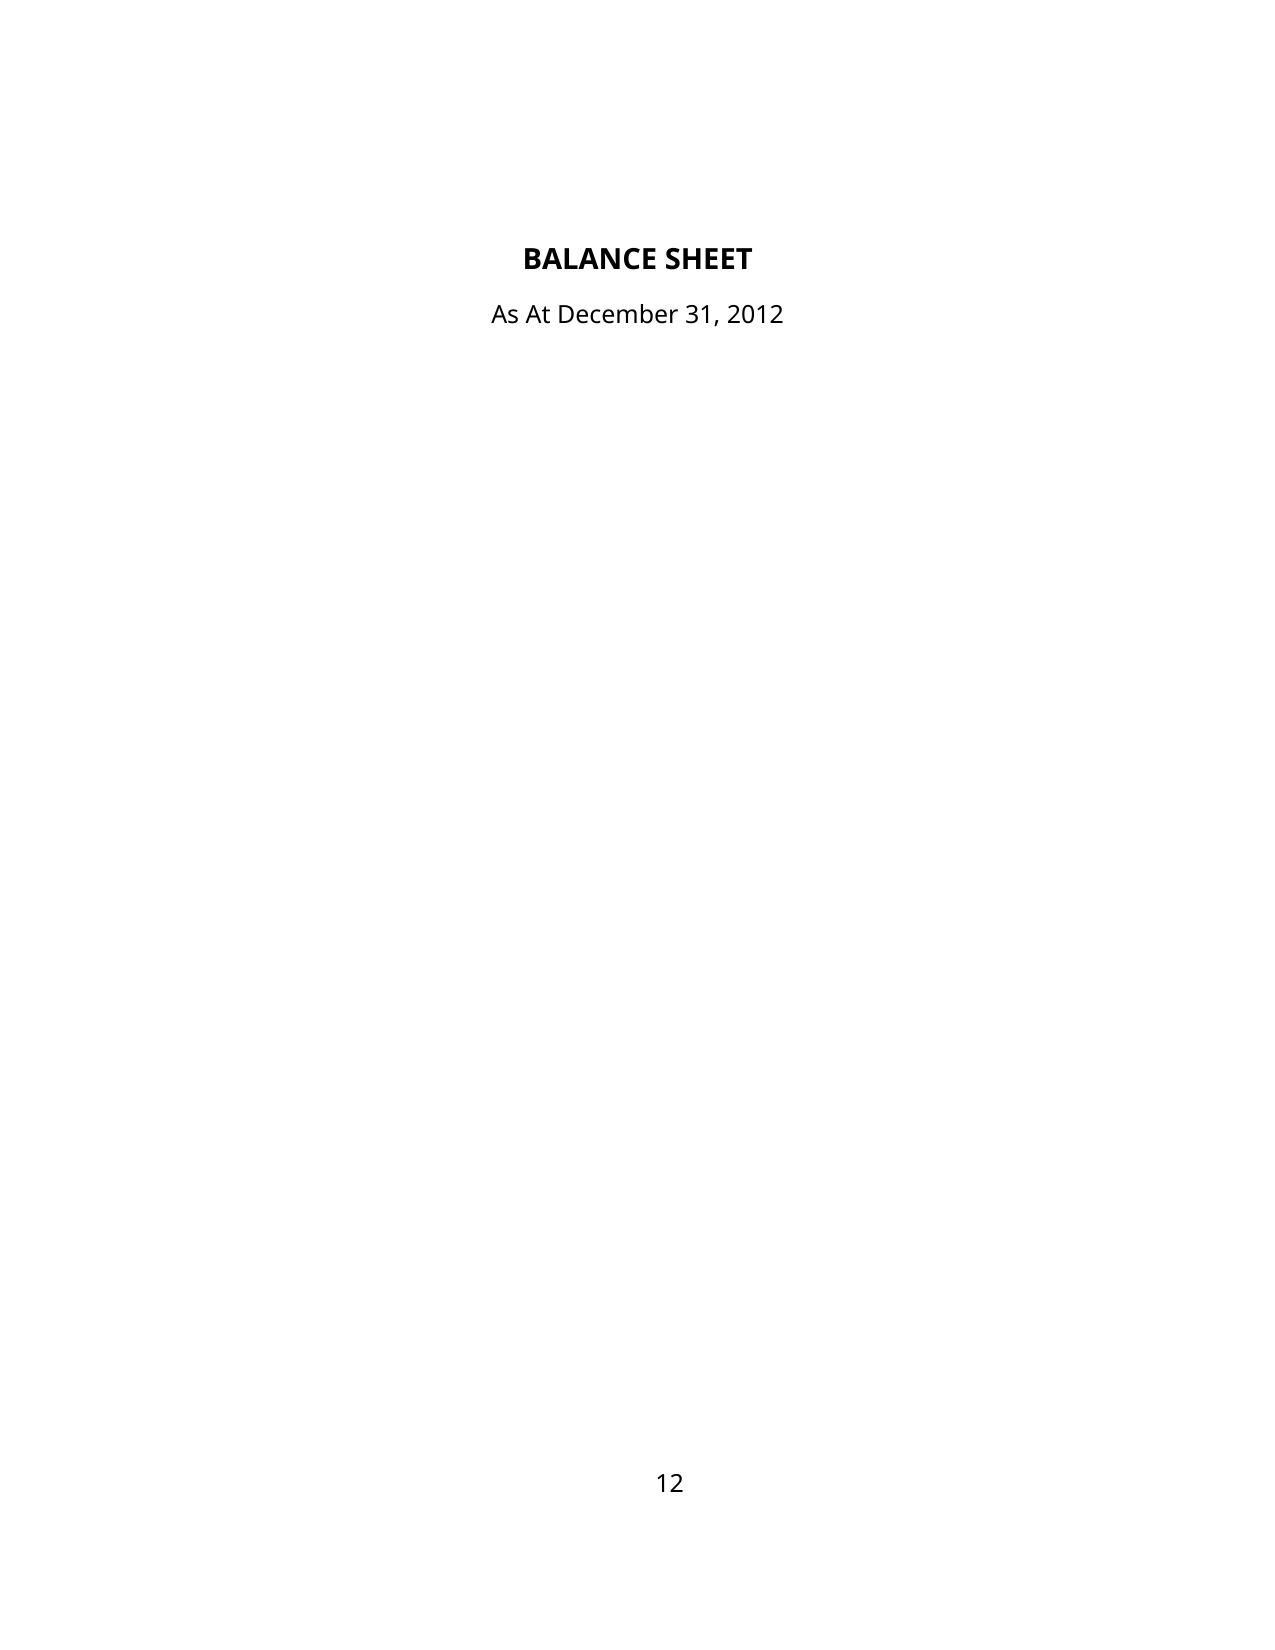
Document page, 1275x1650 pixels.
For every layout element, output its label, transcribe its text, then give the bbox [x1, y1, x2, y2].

subtitle As At December 31, 2012 [150, 297, 1125, 331]
subtitle Balance Sheet [150, 238, 1125, 278]
